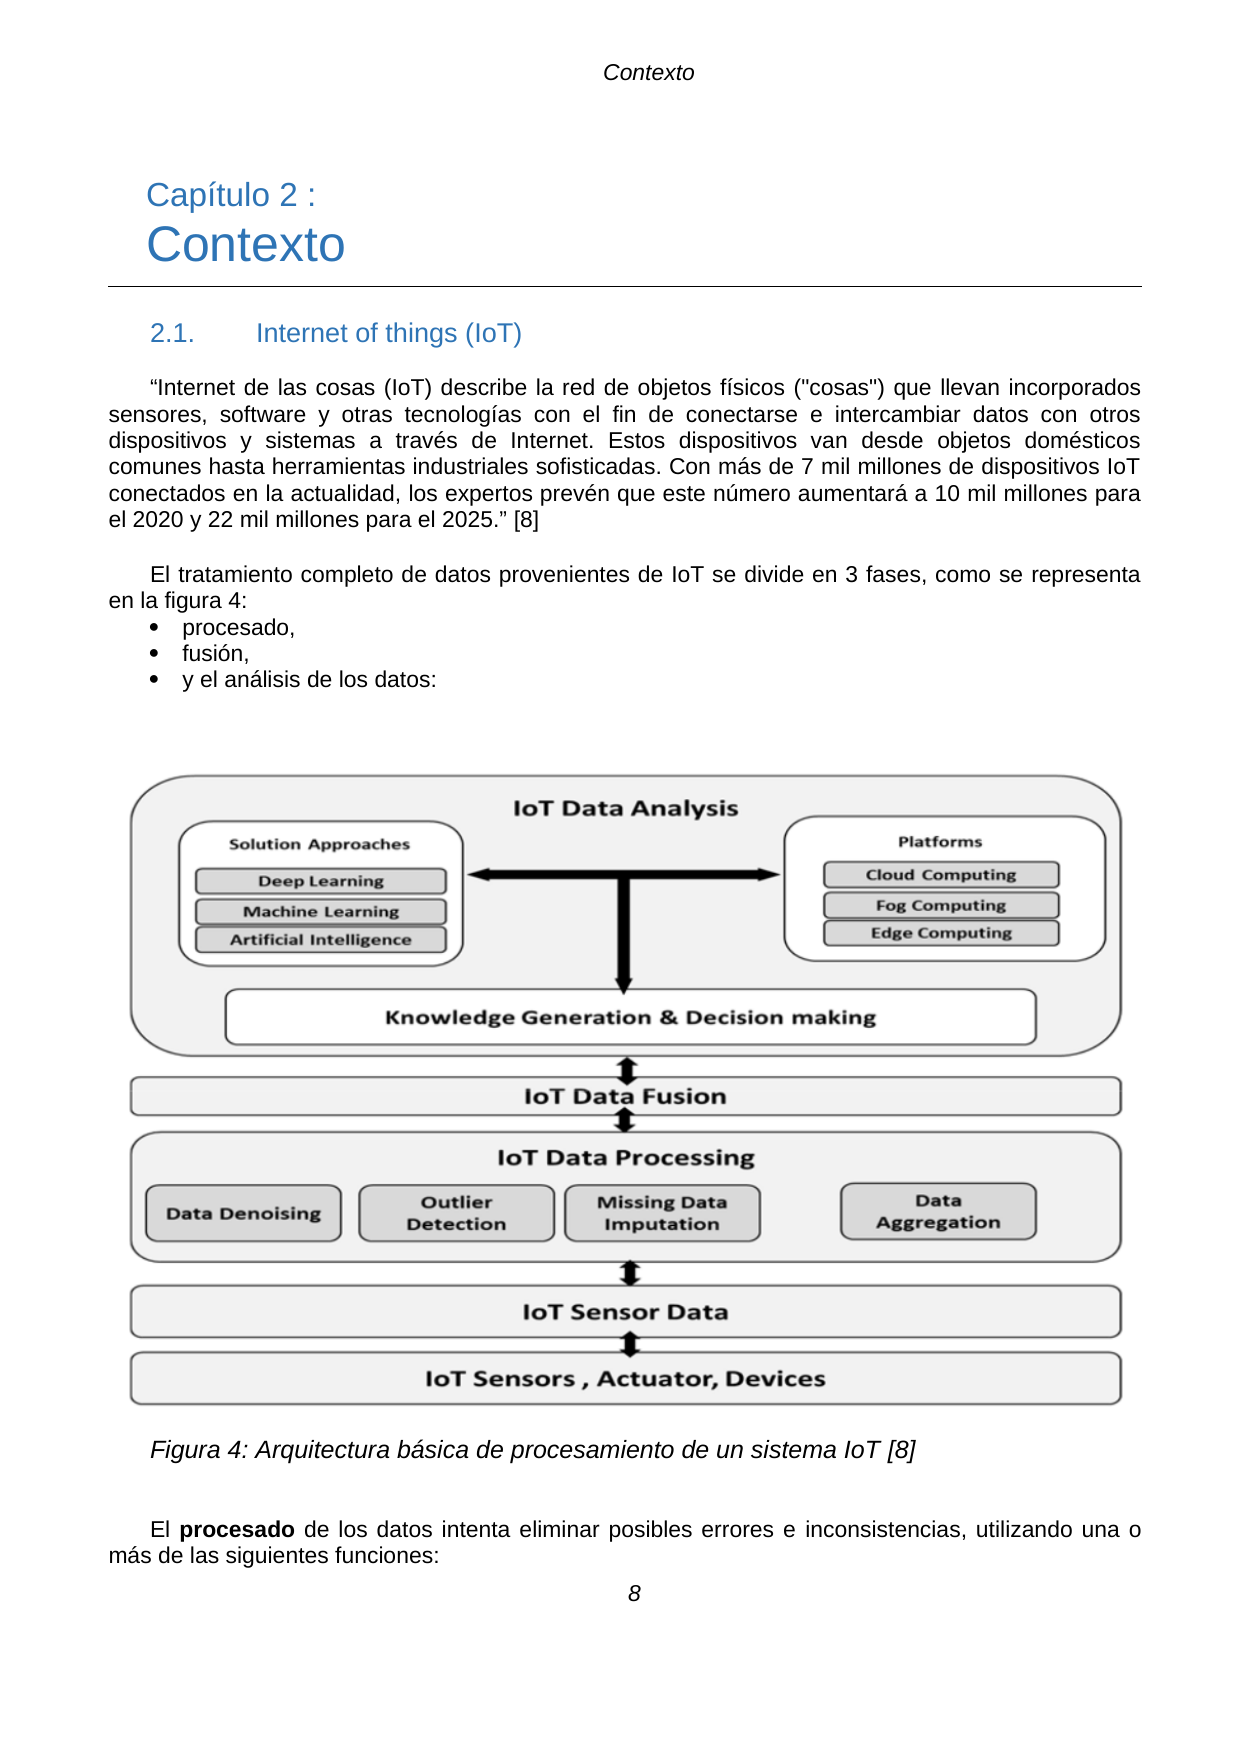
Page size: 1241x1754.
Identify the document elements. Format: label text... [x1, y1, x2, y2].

picture [108, 757, 1142, 1422]
list y el análisis de los datos: [108, 666, 1142, 693]
text El procesado de los datos intenta eliminar posibles errores e inconsistencias, utilizando una o más de las siguientes funciones: [108, 1516, 1142, 1569]
subtitle Contexto [146, 176, 1142, 271]
subtitle Internet of things (IoT) [108, 317, 1142, 348]
text El tratamiento completo de datos provenientes de IoT se divide en 3 fases, como se representa en la figura 4: [108, 561, 1142, 613]
text “Internet de las cosas (IoT) describe la red de objetos físicos ("cosas") que llevan incorporados sensores, software y otras tecnologías con el fin de conectarse e intercambiar datos con otros dispositivos y sistemas a través de Internet. Estos dispositivos van desde objetos domésticos comunes hasta herramientas industriales sofisticadas. Con más de 7 mil millones de dispositivos IoT conectados en la actualidad, los expertos prevén que este número aumentará a 10 mil millones para el 2020 y 22 mil millones para el 2025.” [8] [108, 374, 1142, 532]
list procesado, [108, 613, 1142, 640]
list fusión, [108, 640, 1142, 666]
text Figura 4: Arquitectura básica de procesamiento de un sistema IoT [8] [108, 1422, 1142, 1463]
